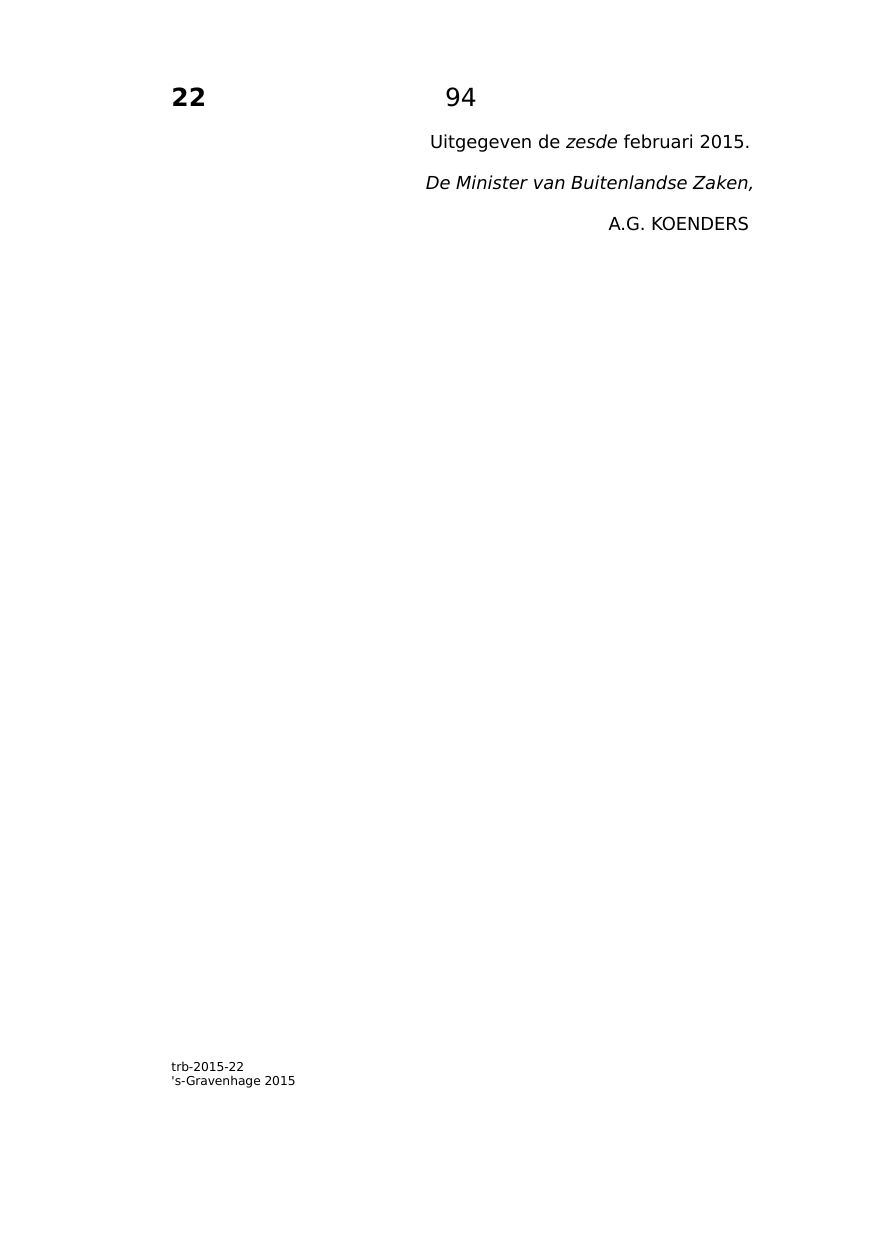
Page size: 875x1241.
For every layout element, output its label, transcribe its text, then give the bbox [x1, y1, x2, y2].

text De Minister van Buitenlandse Zaken, A.G. KOENDERS [171, 173, 756, 235]
text 's-Gravenhage 2015 [171, 1074, 405, 1088]
text trb-2015-22 [171, 1060, 405, 1074]
text Uitgegeven de zesde februari 2015. [171, 132, 756, 153]
